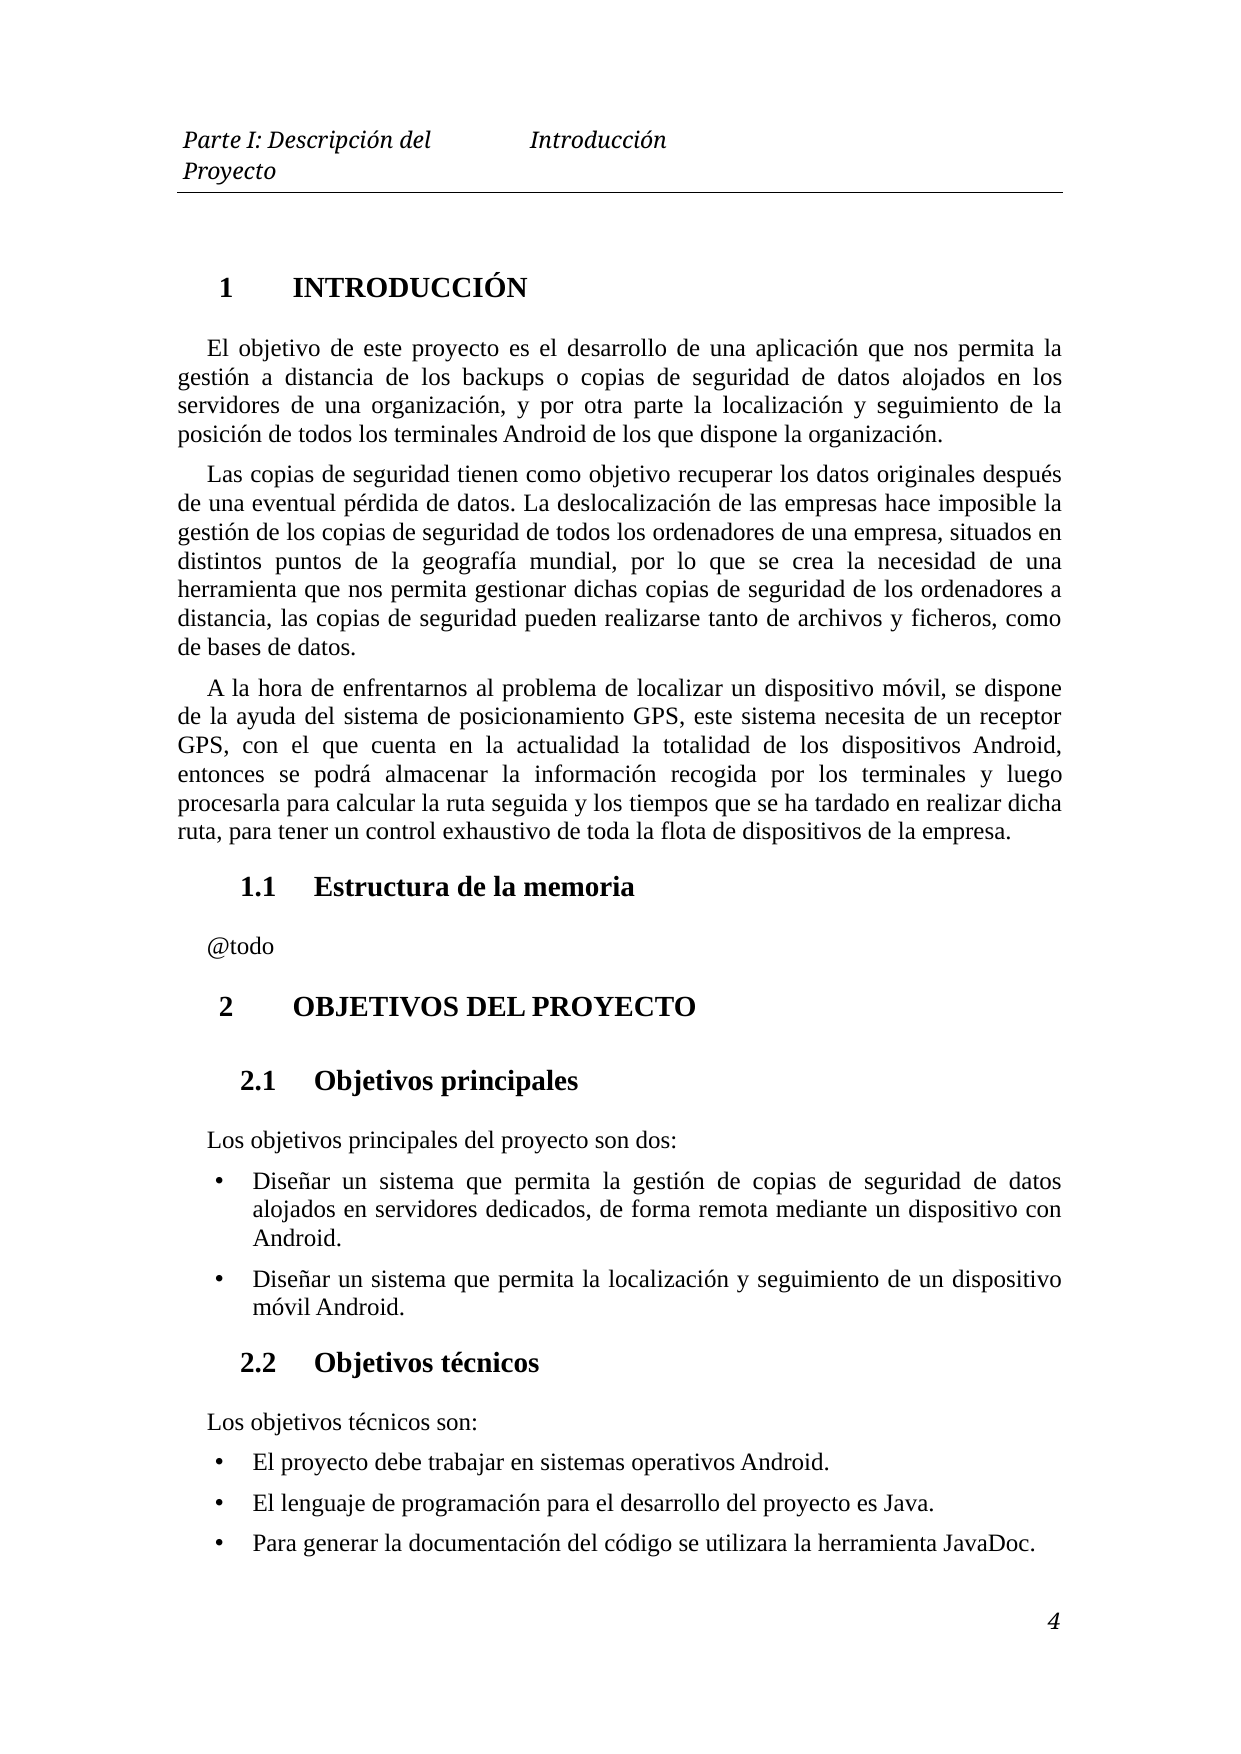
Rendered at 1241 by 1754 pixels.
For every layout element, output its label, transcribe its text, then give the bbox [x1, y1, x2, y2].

list Para generar la documentación del código se utilizara la herramienta JavaDoc. [215, 1528, 1063, 1557]
text Los objetivos principales del proyecto son dos: [177, 1125, 1063, 1154]
subtitle Objetivos técnicos [240, 1345, 1063, 1378]
subtitle Objetivos del proyecto [218, 989, 1063, 1023]
list El proyecto debe trabajar en sistemas operativos Android. [215, 1447, 1063, 1476]
list El lenguaje de programación para el desarrollo del proyecto es Java. [215, 1488, 1063, 1517]
text A la hora de enfrentarnos al problema de localizar un dispositivo móvil, se dispone de la ayuda del sistema de posicionamiento GPS, este sistema necesita de un receptor GPS, con el que cuenta en la actualidad la totalidad de los dispositivos Android, entonces se podrá almacenar la información recogida por los terminales y luego procesarla para calcular la ruta seguida y los tiempos que se ha tardado en realizar dicha ruta, para tener un control exhaustivo de toda la flota de dispositivos de la empresa. [177, 673, 1063, 845]
subtitle Introducción [218, 271, 1063, 304]
text El objetivo de este proyecto es el desarrollo de una aplicación que nos permita la gestión a distancia de los backups o copias de seguridad de datos alojados en los servidores de una organización, y por otra parte la localización y seguimiento de la posición de todos los terminales Android de los que dispone la organización. [177, 333, 1063, 448]
list Diseñar un sistema que permita la localización y seguimiento de un dispositivo móvil Android. [215, 1264, 1063, 1321]
subtitle Estructura de la memoria [240, 869, 1063, 902]
list Diseñar un sistema que permita la gestión de copias de seguridad de datos alojados en servidores dedicados, de forma remota mediante un dispositivo con Android. [215, 1166, 1063, 1252]
text Los objetivos técnicos son: [177, 1407, 1063, 1436]
text @todo [177, 931, 1063, 959]
subtitle Objetivos principales [240, 1063, 1063, 1097]
text Las copias de seguridad tienen como objetivo recuperar los datos originales después de una eventual pérdida de datos. La deslocalización de las empresas hace imposible la gestión de los copias de seguridad de todos los ordenadores de una empresa, situados en distintos puntos de la geografía mundial, por lo que se crea la necesidad de una herramienta que nos permita gestionar dichas copias de seguridad de los ordenadores a distancia, las copias de seguridad pueden realizarse tanto de archivos y ficheros, como de bases de datos. [177, 459, 1063, 661]
